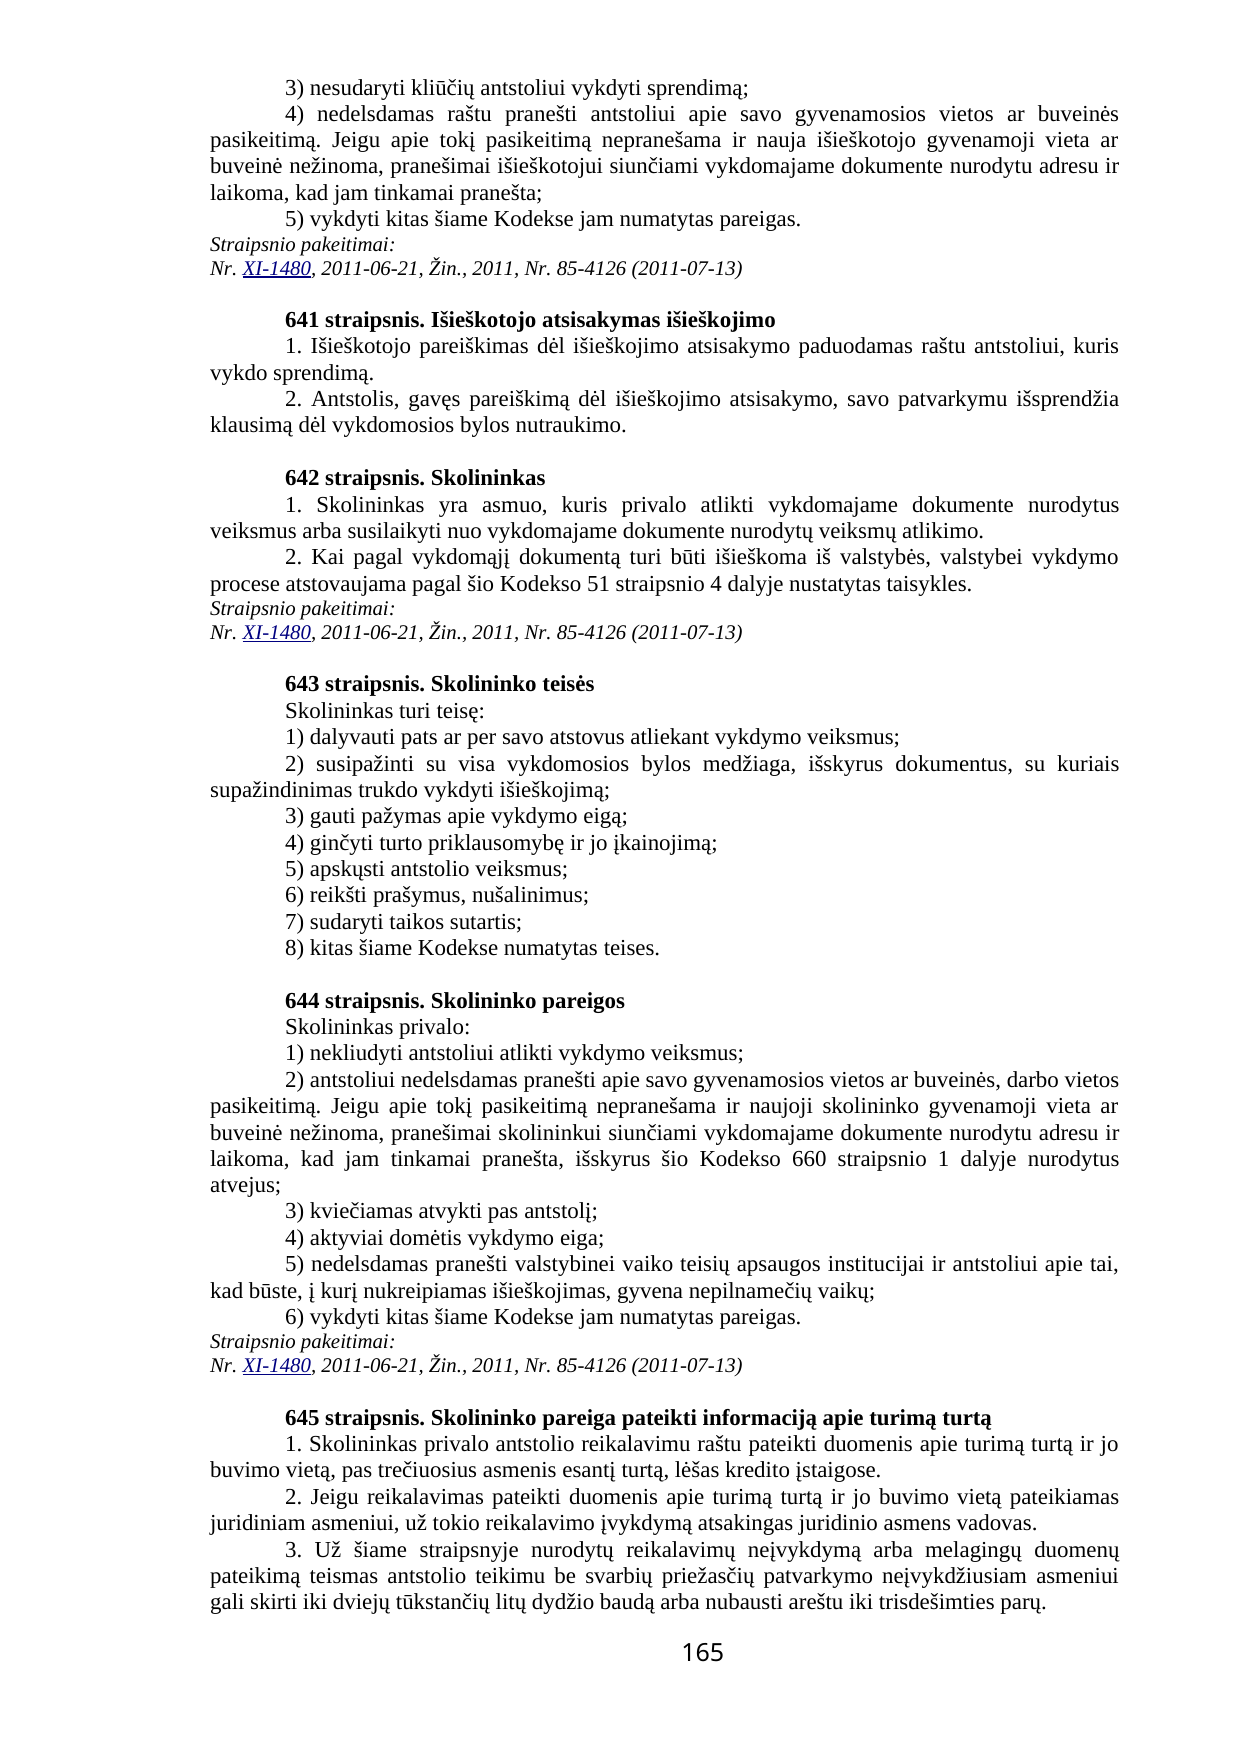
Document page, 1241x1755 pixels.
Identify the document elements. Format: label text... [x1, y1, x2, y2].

text 2) susipažinti su visa vykdomosios bylos medžiaga, išskyrus dokumentus, su kuriais supažindinimas trukdo vykdyti išieškojimą; [210, 749, 1120, 802]
text 1) dalyvauti pats ar per savo atstovus atliekant vykdymo veiksmus; [210, 723, 1120, 749]
text 2. Kai pagal vykdomąjį dokumentą turi būti išieškoma iš valstybės, valstybei vykdymo procese atstovaujama pagal šio Kodekso 51 straipsnio 4 dalyje nustatytas taisykles. [210, 543, 1120, 596]
text 4) aktyviai domėtis vykdymo eiga; [210, 1224, 1120, 1250]
text 642 straipsnis. Skolininkas [210, 464, 1120, 491]
text 2. Jeigu reikalavimas pateikti duomenis apie turimą turtą ir jo buvimo vietą pateikiamas juridiniam asmeniui, už tokio reikalavimo įvykdymą atsakingas juridinio asmens vadovas. [210, 1483, 1120, 1536]
text 1. Išieškotojo pareiškimas dėl išieškojimo atsisakymo paduodamas raštu antstoliui, kuris vykdo sprendimą. [210, 332, 1120, 385]
text 4) nedelsdamas raštu pranešti antstoliui apie savo gyvenamosios vietos ar buveinės pasikeitimą. Jeigu apie tokį pasikeitimą nepranešama ir nauja išieškotojo gyvenamoji vieta ar buveinė nežinoma, pranešimai išieškotojui siunčiami vykdomajame dokumente nurodytu adresu ir laikoma, kad jam tinkamai pranešta; [210, 100, 1120, 205]
text 2. Antstolis, gavęs pareiškimą dėl išieškojimo atsisakymo, savo patvarkymu išsprendžia klausimą dėl vykdomosios bylos nutraukimo. [210, 385, 1120, 438]
text Skolininkas turi teisę: [210, 697, 1120, 723]
text Nr. XI-1480, 2011-06-21, Žin., 2011, Nr. 85-4126 (2011-07-13) [210, 1353, 1120, 1377]
text 5) vykdyti kitas šiame Kodekse jam numatytas pareigas. [210, 205, 1120, 232]
text Straipsnio pakeitimai: [210, 596, 1120, 620]
text Nr. XI-1480, 2011-06-21, Žin., 2011, Nr. 85-4126 (2011-07-13) [210, 620, 1120, 644]
text Nr. XI-1480, 2011-06-21, Žin., 2011, Nr. 85-4126 (2011-07-13) [210, 256, 1120, 280]
text 1. Skolininkas yra asmuo, kuris privalo atlikti vykdomajame dokumente nurodytus veiksmus arba susilaikyti nuo vykdomajame dokumente nurodytų veiksmų atlikimo. [210, 491, 1120, 543]
text 5) nedelsdamas pranešti valstybinei vaiko teisių apsaugos institucijai ir antstoliui apie tai, kad būste, į kurį nukreipiamas išieškojimas, gyvena nepilnamečių vaikų; [210, 1250, 1120, 1303]
text 5) apskųsti antstolio veiksmus; [210, 855, 1120, 881]
text 1. Skolininkas privalo antstolio reikalavimu raštu pateikti duomenis apie turimą turtą ir jo buvimo vietą, pas trečiuosius asmenis esantį turtą, lėšas kredito įstaigose. [210, 1430, 1120, 1483]
text 7) sudaryti taikos sutartis; [210, 908, 1120, 934]
text 3) gauti pažymas apie vykdymo eigą; [210, 802, 1120, 829]
text 4) ginčyti turto priklausomybę ir jo įkainojimą; [210, 829, 1120, 855]
text Skolininkas privalo: [210, 1013, 1120, 1039]
text Straipsnio pakeitimai: [210, 232, 1120, 256]
text 6) vykdyti kitas šiame Kodekse jam numatytas pareigas. [210, 1303, 1120, 1329]
text 641 straipsnis. Išieškotojo atsisakymas išieškojimo [210, 306, 1120, 332]
text 3) kviečiamas atvykti pas antstolį; [210, 1198, 1120, 1224]
text 644 straipsnis. Skolininko pareigos [210, 987, 1120, 1013]
text 8) kitas šiame Kodekse numatytas teises. [210, 934, 1120, 960]
text 645 straipsnis. Skolininko pareiga pateikti informaciją apie turimą turtą [210, 1404, 1120, 1430]
text 3. Už šiame straipsnyje nurodytų reikalavimų neįvykdymą arba melagingų duomenų pateikimą teismas antstolio teikimu be svarbių priežasčių patvarkymo neįvykdžiusiam asmeniui gali skirti iki dviejų tūkstančių litų dydžio baudą arba nubausti areštu iki trisdešimties parų. [210, 1536, 1120, 1615]
text Straipsnio pakeitimai: [210, 1329, 1120, 1353]
text 2) antstoliui nedelsdamas pranešti apie savo gyvenamosios vietos ar buveinės, darbo vietos pasikeitimą. Jeigu apie tokį pasikeitimą nepranešama ir naujoji skolininko gyvenamoji vieta ar buveinė nežinoma, pranešimai skolininkui siunčiami vykdomajame dokumente nurodytu adresu ir laikoma, kad jam tinkamai pranešta, išskyrus šio Kodekso 660 straipsnio 1 dalyje nurodytus atvejus; [210, 1066, 1120, 1198]
text 3) nesudaryti kliūčių antstoliui vykdyti sprendimą; [210, 73, 1120, 100]
text 6) reikšti prašymus, nušalinimus; [210, 881, 1120, 908]
text 1) nekliudyti antstoliui atlikti vykdymo veiksmus; [210, 1039, 1120, 1066]
text 643 straipsnis. Skolininko teisės [210, 671, 1120, 697]
